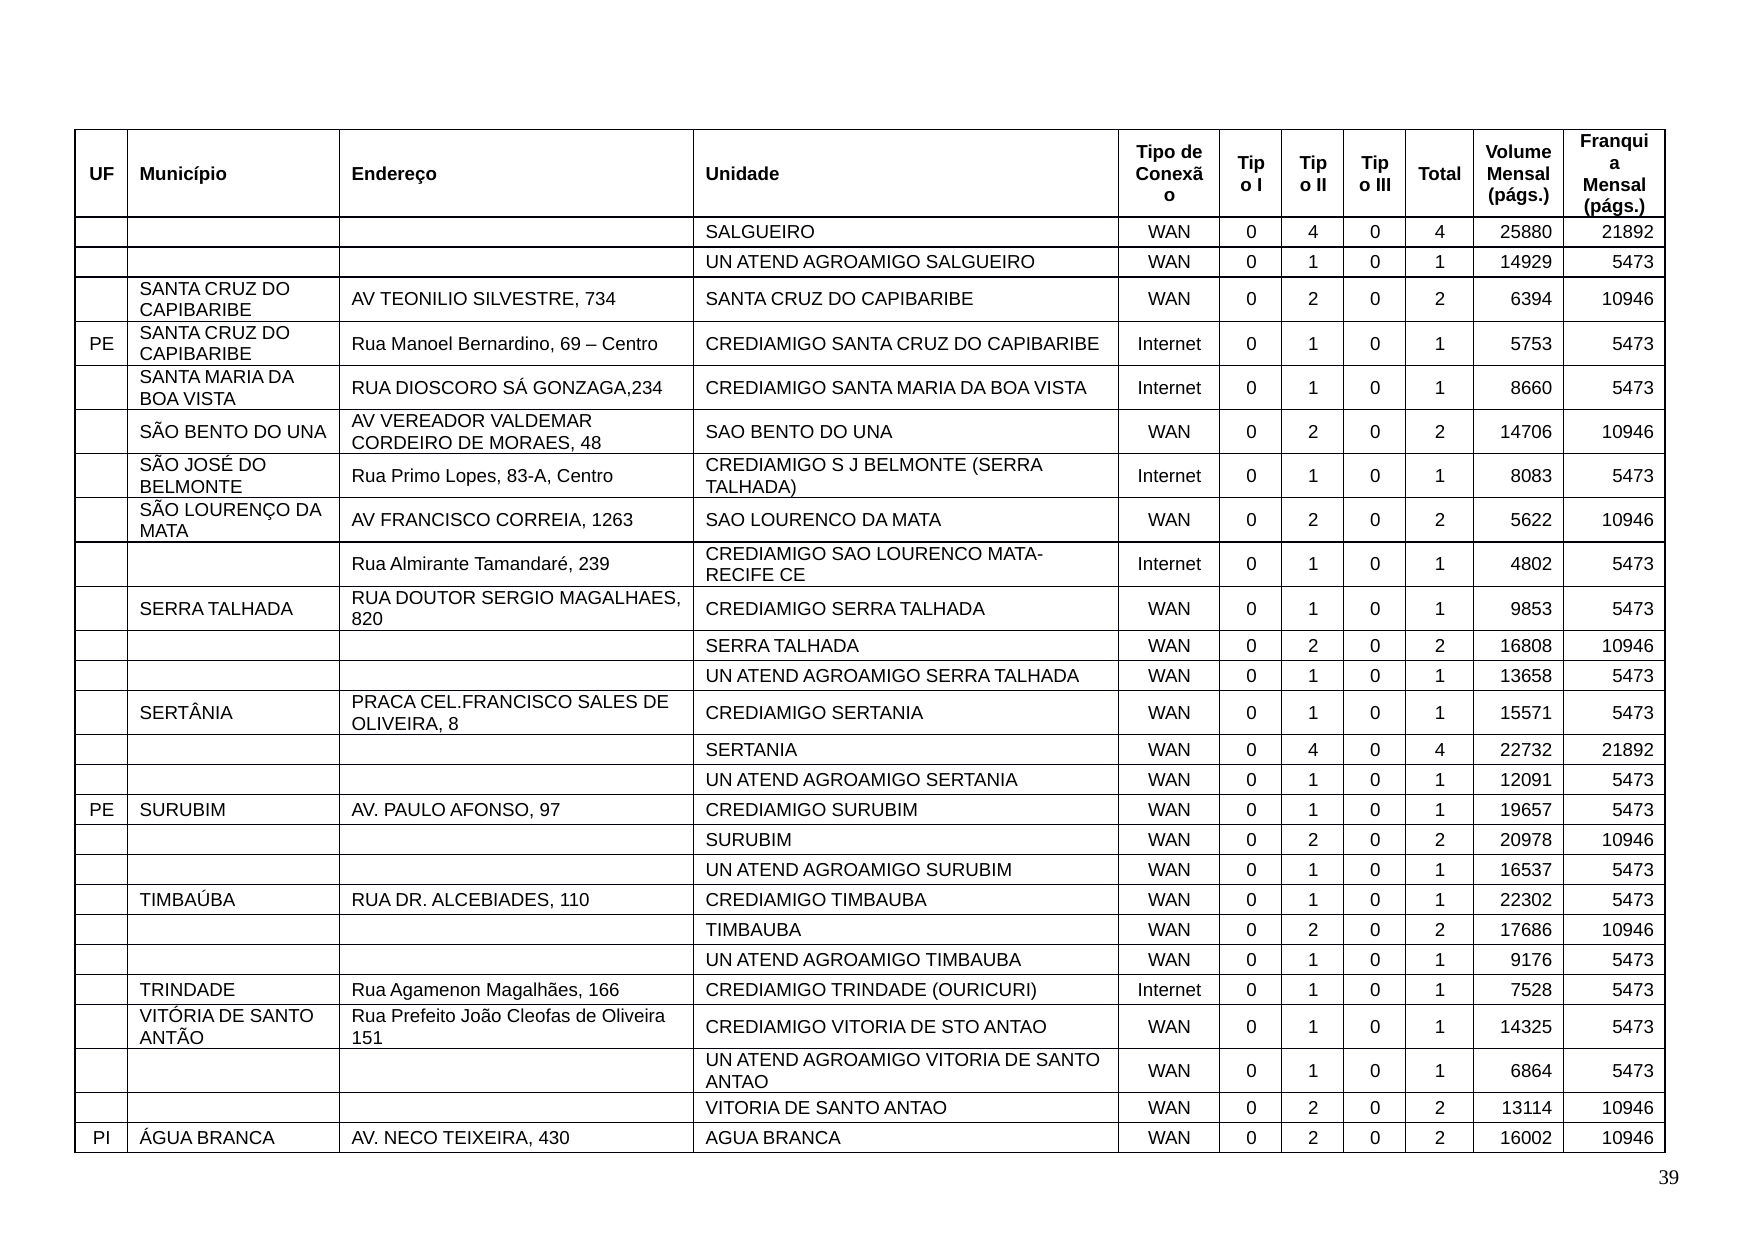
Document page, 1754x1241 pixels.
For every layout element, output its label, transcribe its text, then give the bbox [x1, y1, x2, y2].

table_cell 0 [1220, 915, 1281, 944]
table_cell 0 [1344, 825, 1405, 854]
table_cell TIMBAÚBA [128, 885, 339, 914]
table_cell 21892 [1564, 218, 1664, 246]
table_cell 25880 [1474, 218, 1563, 246]
table_cell 0 [1344, 631, 1405, 660]
table_cell PI [76, 1123, 127, 1152]
table_header Franquia Mensal (págs.) [1564, 130, 1664, 216]
table_cell 0 [1344, 278, 1405, 321]
table_cell 1 [1282, 322, 1343, 365]
table_cell 2 [1406, 1093, 1473, 1122]
table_cell 4802 [1474, 543, 1563, 586]
table_cell [128, 915, 339, 944]
table_cell 0 [1220, 587, 1281, 630]
table_cell 5473 [1564, 366, 1664, 409]
table_cell 1 [1406, 1005, 1473, 1048]
table_cell [128, 825, 339, 854]
table_cell [128, 945, 339, 974]
table_cell 0 [1344, 1049, 1405, 1092]
table_cell WAN [1119, 735, 1219, 764]
table_cell WAN [1119, 1093, 1219, 1122]
table_cell PE [76, 795, 127, 824]
table_cell 2 [1282, 631, 1343, 660]
table_cell 7528 [1474, 975, 1563, 1004]
table_cell 13658 [1474, 661, 1563, 690]
table_cell 9853 [1474, 587, 1563, 630]
table_cell UN ATEND AGROAMIGO SALGUEIRO [694, 248, 1118, 276]
table_cell 16002 [1474, 1123, 1563, 1152]
table_cell [76, 945, 127, 974]
table_cell [76, 1093, 127, 1122]
table_cell 0 [1344, 661, 1405, 690]
table_cell [76, 975, 127, 1004]
table_cell VITÓRIA DE SANTO ANTÃO [128, 1005, 339, 1048]
table_cell 1 [1406, 587, 1473, 630]
table_cell 1 [1282, 366, 1343, 409]
table_cell AV VEREADOR VALDEMAR CORDEIRO DE MORAES, 48 [340, 410, 693, 453]
table_cell [340, 915, 693, 944]
table_cell [76, 1005, 127, 1048]
table_cell Internet [1119, 975, 1219, 1004]
table_cell 10946 [1564, 410, 1664, 453]
table_cell WAN [1119, 885, 1219, 914]
table_cell 14706 [1474, 410, 1563, 453]
table_cell 0 [1344, 945, 1405, 974]
table_cell 1 [1406, 366, 1473, 409]
table_cell 0 [1344, 885, 1405, 914]
table_cell SERTÂNIA [128, 691, 339, 734]
table_cell 0 [1220, 855, 1281, 884]
table_cell [128, 543, 339, 586]
table_cell 0 [1344, 691, 1405, 734]
table_cell CREDIAMIGO TRINDADE (OURICURI) [694, 975, 1118, 1004]
table_cell 5473 [1564, 691, 1664, 734]
table_cell 10946 [1564, 498, 1664, 541]
table_cell AV FRANCISCO CORREIA, 1263 [340, 498, 693, 541]
table_cell SÃO JOSÉ DO BELMONTE [128, 454, 339, 497]
table_cell RUA DR. ALCEBIADES, 110 [340, 885, 693, 914]
table_cell 1 [1406, 322, 1473, 365]
table_cell Rua Almirante Tamandaré, 239 [340, 543, 693, 586]
table_cell 0 [1220, 410, 1281, 453]
table_cell 1 [1282, 661, 1343, 690]
table_cell 4 [1282, 735, 1343, 764]
table_cell 16537 [1474, 855, 1563, 884]
table_cell WAN [1119, 795, 1219, 824]
table_cell SERRA TALHADA [128, 587, 339, 630]
table_cell [340, 825, 693, 854]
table_cell [128, 631, 339, 660]
table_cell SURUBIM [694, 825, 1118, 854]
table_cell [128, 661, 339, 690]
table_cell Internet [1119, 454, 1219, 497]
table_cell TIMBAUBA [694, 915, 1118, 944]
table_cell [76, 735, 127, 764]
table_cell 5473 [1564, 1005, 1664, 1048]
table_cell WAN [1119, 498, 1219, 541]
table_cell 1 [1282, 1049, 1343, 1092]
table_cell 1 [1406, 543, 1473, 586]
table_cell 0 [1344, 1093, 1405, 1122]
table_cell 5473 [1564, 543, 1664, 586]
table_cell Internet [1119, 322, 1219, 365]
table_header Tipo de Conexão [1119, 130, 1219, 216]
table_cell WAN [1119, 825, 1219, 854]
table_cell 5473 [1564, 945, 1664, 974]
table_cell CREDIAMIGO S J BELMONTE (SERRA TALHADA) [694, 454, 1118, 497]
table_cell WAN [1119, 631, 1219, 660]
table_cell 19657 [1474, 795, 1563, 824]
table_cell 0 [1220, 691, 1281, 734]
table_header Unidade [694, 130, 1118, 216]
table_cell [340, 945, 693, 974]
table_cell [128, 218, 339, 246]
table_cell 5473 [1564, 322, 1664, 365]
table_cell 2 [1406, 278, 1473, 321]
table_cell 4 [1406, 735, 1473, 764]
table_cell CREDIAMIGO SANTA CRUZ DO CAPIBARIBE [694, 322, 1118, 365]
table_cell TRINDADE [128, 975, 339, 1004]
table_cell [76, 631, 127, 660]
table_header Endereço [340, 130, 693, 216]
table_cell VITORIA DE SANTO ANTAO [694, 1093, 1118, 1122]
table_cell SURUBIM [128, 795, 339, 824]
table_cell 1 [1406, 855, 1473, 884]
table_cell 0 [1220, 975, 1281, 1004]
table_cell 5753 [1474, 322, 1563, 365]
table_cell 12091 [1474, 765, 1563, 794]
table_cell SAO BENTO DO UNA [694, 410, 1118, 453]
table_cell SERRA TALHADA [694, 631, 1118, 660]
table_cell 22302 [1474, 885, 1563, 914]
table_cell 0 [1220, 631, 1281, 660]
table_cell [76, 587, 127, 630]
table_cell 1 [1406, 975, 1473, 1004]
table_cell [76, 410, 127, 453]
table_cell CREDIAMIGO VITORIA DE STO ANTAO [694, 1005, 1118, 1048]
table_cell [128, 248, 339, 276]
table_cell UN ATEND AGROAMIGO SERRA TALHADA [694, 661, 1118, 690]
table_cell 5473 [1564, 1049, 1664, 1092]
table_cell RUA DOUTOR SERGIO MAGALHAES, 820 [340, 587, 693, 630]
table_cell 0 [1220, 795, 1281, 824]
table_cell CREDIAMIGO SAO LOURENCO MATA- RECIFE CE [694, 543, 1118, 586]
table_cell [340, 735, 693, 764]
table_cell 0 [1220, 543, 1281, 586]
table_cell 0 [1220, 661, 1281, 690]
table_cell 2 [1282, 915, 1343, 944]
table_cell 4 [1406, 218, 1473, 246]
table_cell 1 [1282, 543, 1343, 586]
table_cell 1 [1282, 945, 1343, 974]
table_cell 0 [1344, 735, 1405, 764]
table_cell 2 [1406, 915, 1473, 944]
table_cell 2 [1406, 410, 1473, 453]
table_cell [340, 1093, 693, 1122]
table_cell 1 [1282, 691, 1343, 734]
table_cell Rua Manoel Bernardino, 69 – Centro [340, 322, 693, 365]
table_cell 0 [1220, 885, 1281, 914]
table_cell 0 [1220, 454, 1281, 497]
table_cell 14325 [1474, 1005, 1563, 1048]
table_cell 0 [1344, 1005, 1405, 1048]
table_cell 0 [1344, 498, 1405, 541]
table_header Tipo II [1282, 130, 1343, 216]
table_cell 2 [1282, 1123, 1343, 1152]
table_cell Internet [1119, 366, 1219, 409]
table_cell 2 [1406, 1123, 1473, 1152]
table_cell 0 [1344, 454, 1405, 497]
table_cell [340, 661, 693, 690]
table_cell 0 [1220, 1123, 1281, 1152]
table_cell 5622 [1474, 498, 1563, 541]
table_cell Internet [1119, 543, 1219, 586]
table_cell SÃO LOURENÇO DA MATA [128, 498, 339, 541]
table_cell [340, 218, 693, 246]
table_cell 15571 [1474, 691, 1563, 734]
table_cell [128, 1049, 339, 1092]
table_cell UN ATEND AGROAMIGO VITORIA DE SANTO ANTAO [694, 1049, 1118, 1092]
table_cell 0 [1220, 498, 1281, 541]
table_cell AV. NECO TEIXEIRA, 430 [340, 1123, 693, 1152]
table_cell [76, 765, 127, 794]
table_cell 0 [1344, 587, 1405, 630]
table_cell 1 [1282, 248, 1343, 276]
table_header UF [76, 130, 127, 216]
table_cell WAN [1119, 587, 1219, 630]
table_cell 0 [1220, 278, 1281, 321]
table_cell 0 [1344, 855, 1405, 884]
table_header Tipo III [1344, 130, 1405, 216]
table_cell 5473 [1564, 765, 1664, 794]
table_header Volume Mensal (págs.) [1474, 130, 1563, 216]
table_cell Rua Prefeito João Cleofas de Oliveira 151 [340, 1005, 693, 1048]
table_cell 0 [1220, 735, 1281, 764]
table_cell WAN [1119, 248, 1219, 276]
table_cell WAN [1119, 278, 1219, 321]
table_cell 16808 [1474, 631, 1563, 660]
table_cell 0 [1344, 410, 1405, 453]
table_cell WAN [1119, 691, 1219, 734]
table_cell WAN [1119, 945, 1219, 974]
table_cell 8660 [1474, 366, 1563, 409]
table_cell 4 [1282, 218, 1343, 246]
table_cell [76, 218, 127, 246]
table_cell 1 [1406, 795, 1473, 824]
table_cell [76, 454, 127, 497]
table_cell 0 [1344, 1123, 1405, 1152]
table_cell SAO LOURENCO DA MATA [694, 498, 1118, 541]
table_cell UN ATEND AGROAMIGO TIMBAUBA [694, 945, 1118, 974]
table_cell [76, 855, 127, 884]
table_cell 1 [1406, 661, 1473, 690]
table_cell 0 [1344, 322, 1405, 365]
table_cell 0 [1220, 825, 1281, 854]
table_cell 0 [1220, 1049, 1281, 1092]
table_cell [340, 765, 693, 794]
table_cell 6864 [1474, 1049, 1563, 1092]
table_cell 1 [1406, 248, 1473, 276]
table_cell CREDIAMIGO TIMBAUBA [694, 885, 1118, 914]
table_cell [340, 1049, 693, 1092]
table_cell [76, 825, 127, 854]
table_cell 10946 [1564, 1123, 1664, 1152]
table_cell 0 [1220, 945, 1281, 974]
table_cell [128, 765, 339, 794]
table_cell [76, 543, 127, 586]
table_cell 0 [1344, 765, 1405, 794]
table_cell SERTANIA [694, 735, 1118, 764]
table_cell 1 [1406, 691, 1473, 734]
table_cell [76, 1049, 127, 1092]
table_cell CREDIAMIGO SANTA MARIA DA BOA VISTA [694, 366, 1118, 409]
table_cell 0 [1220, 366, 1281, 409]
table_cell WAN [1119, 661, 1219, 690]
table_cell 0 [1344, 366, 1405, 409]
table_cell WAN [1119, 915, 1219, 944]
table_cell 14929 [1474, 248, 1563, 276]
table_cell [76, 278, 127, 321]
table_cell 0 [1344, 795, 1405, 824]
table_cell PE [76, 322, 127, 365]
table_cell 1 [1406, 1049, 1473, 1092]
table_cell 5473 [1564, 587, 1664, 630]
table_cell 0 [1220, 248, 1281, 276]
table_cell 0 [1220, 218, 1281, 246]
table_cell SANTA CRUZ DO CAPIBARIBE [128, 322, 339, 365]
table_cell 0 [1344, 975, 1405, 1004]
table_cell [128, 855, 339, 884]
table_cell WAN [1119, 855, 1219, 884]
table_cell 0 [1220, 1093, 1281, 1122]
table_cell 2 [1282, 498, 1343, 541]
table_cell AV TEONILIO SILVESTRE, 734 [340, 278, 693, 321]
table_cell [76, 248, 127, 276]
table_cell 5473 [1564, 795, 1664, 824]
table_cell [76, 885, 127, 914]
table_cell 1 [1282, 765, 1343, 794]
table_cell CREDIAMIGO SERTANIA [694, 691, 1118, 734]
table_cell SANTA MARIA DA BOA VISTA [128, 366, 339, 409]
table_cell WAN [1119, 218, 1219, 246]
table_cell [128, 735, 339, 764]
table_cell [340, 631, 693, 660]
table_cell CREDIAMIGO SERRA TALHADA [694, 587, 1118, 630]
table_cell 9176 [1474, 945, 1563, 974]
table_cell 5473 [1564, 855, 1664, 884]
table_cell WAN [1119, 410, 1219, 453]
table_cell WAN [1119, 765, 1219, 794]
table_cell 1 [1282, 1005, 1343, 1048]
table_cell 10946 [1564, 825, 1664, 854]
table_cell 21892 [1564, 735, 1664, 764]
table_cell SALGUEIRO [694, 218, 1118, 246]
table_cell 5473 [1564, 454, 1664, 497]
table_cell PRACA CEL.FRANCISCO SALES DE OLIVEIRA, 8 [340, 691, 693, 734]
table_cell AGUA BRANCA [694, 1123, 1118, 1152]
table_cell 1 [1282, 885, 1343, 914]
table_cell [76, 691, 127, 734]
table_cell 1 [1282, 795, 1343, 824]
table_cell 0 [1344, 543, 1405, 586]
table_cell AV. PAULO AFONSO, 97 [340, 795, 693, 824]
table_cell WAN [1119, 1123, 1219, 1152]
table_cell 2 [1282, 825, 1343, 854]
table_cell 1 [1282, 975, 1343, 1004]
table_cell 1 [1406, 885, 1473, 914]
table_cell SÃO BENTO DO UNA [128, 410, 339, 453]
table_cell Rua Primo Lopes, 83-A, Centro [340, 454, 693, 497]
table_cell ÁGUA BRANCA [128, 1123, 339, 1152]
table_cell 10946 [1564, 1093, 1664, 1122]
table_header Município [128, 130, 339, 216]
table_header Total [1406, 130, 1473, 216]
table_header Tipo I [1220, 130, 1281, 216]
table_cell 1 [1282, 587, 1343, 630]
table_cell Rua Agamenon Magalhães, 166 [340, 975, 693, 1004]
table_cell 13114 [1474, 1093, 1563, 1122]
table_cell 6394 [1474, 278, 1563, 321]
table_cell 0 [1220, 1005, 1281, 1048]
table_cell 22732 [1474, 735, 1563, 764]
table_cell 2 [1282, 278, 1343, 321]
table_cell 5473 [1564, 248, 1664, 276]
table_cell WAN [1119, 1005, 1219, 1048]
table_cell [76, 661, 127, 690]
table_cell 10946 [1564, 278, 1664, 321]
table_cell 0 [1344, 248, 1405, 276]
table_cell 10946 [1564, 915, 1664, 944]
table_cell [340, 248, 693, 276]
table_cell 1 [1282, 454, 1343, 497]
table_cell 5473 [1564, 885, 1664, 914]
table_cell [76, 498, 127, 541]
table_cell WAN [1119, 1049, 1219, 1092]
table_cell 2 [1406, 825, 1473, 854]
table_cell UN ATEND AGROAMIGO SURUBIM [694, 855, 1118, 884]
table_cell 1 [1406, 454, 1473, 497]
table_cell 0 [1220, 322, 1281, 365]
table_cell 2 [1406, 498, 1473, 541]
table_cell SANTA CRUZ DO CAPIBARIBE [694, 278, 1118, 321]
table_cell [76, 915, 127, 944]
table_cell 20978 [1474, 825, 1563, 854]
table_cell RUA DIOSCORO SÁ GONZAGA,234 [340, 366, 693, 409]
table_cell 1 [1406, 945, 1473, 974]
table_cell 0 [1344, 218, 1405, 246]
table_cell 1 [1282, 855, 1343, 884]
table_cell 5473 [1564, 975, 1664, 1004]
table_cell 2 [1406, 631, 1473, 660]
table_cell 0 [1220, 765, 1281, 794]
table_cell 10946 [1564, 631, 1664, 660]
table_cell SANTA CRUZ DO CAPIBARIBE [128, 278, 339, 321]
table_cell 1 [1406, 765, 1473, 794]
table_cell 0 [1344, 915, 1405, 944]
table_cell UN ATEND AGROAMIGO SERTANIA [694, 765, 1118, 794]
table_cell 2 [1282, 1093, 1343, 1122]
table_cell 8083 [1474, 454, 1563, 497]
table_cell [76, 366, 127, 409]
table_cell [128, 1093, 339, 1122]
table_cell CREDIAMIGO SURUBIM [694, 795, 1118, 824]
table_cell 2 [1282, 410, 1343, 453]
table_cell 17686 [1474, 915, 1563, 944]
table_cell [340, 855, 693, 884]
table_cell 5473 [1564, 661, 1664, 690]
